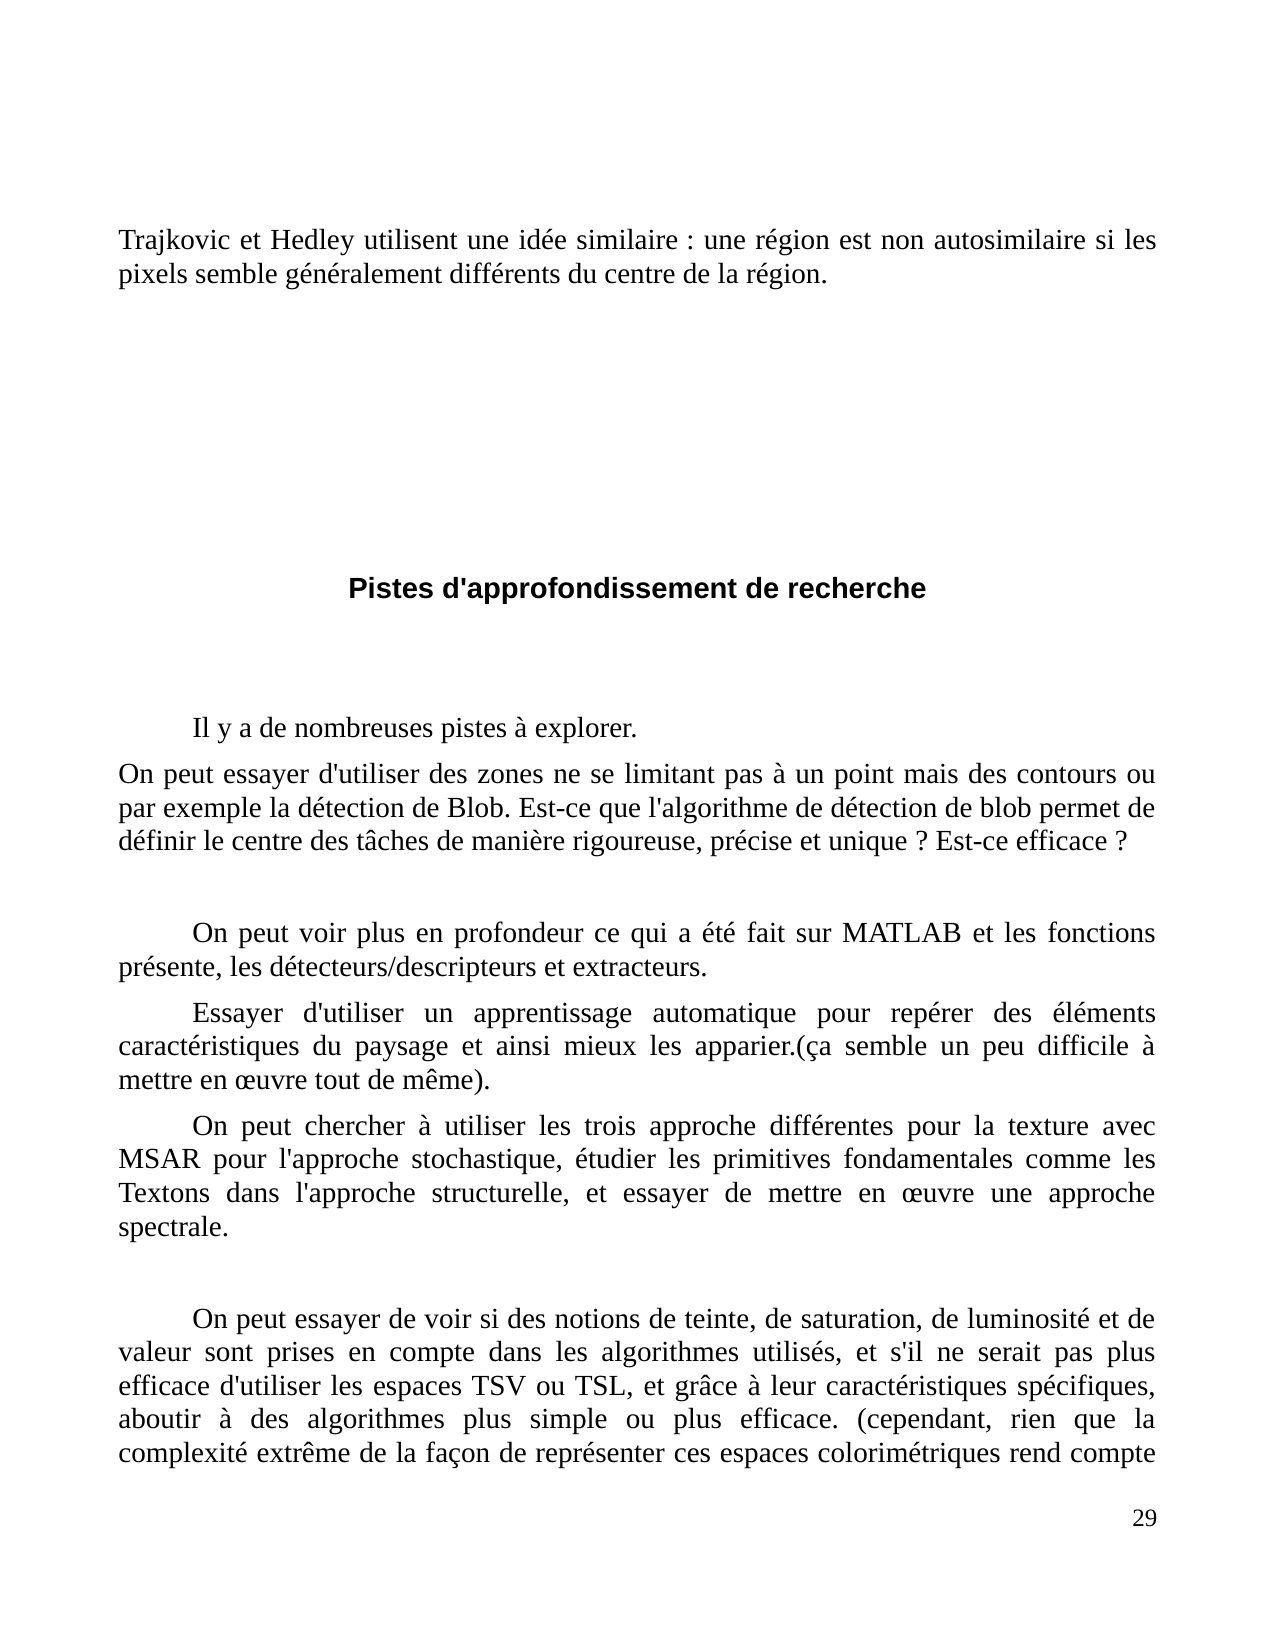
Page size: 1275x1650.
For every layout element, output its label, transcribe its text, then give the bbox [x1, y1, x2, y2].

text On peut voir plus en profondeur ce qui a été fait sur MATLAB et les fonctions présente, les détecteurs/descripteurs et extracteurs. [118, 915, 1157, 982]
text On peut essayer d'utiliser des zones ne se limitant pas à un point mais des contours ou par exemple la détection de Blob. Est-ce que l'algorithme de détection de blob permet de définir le centre des tâches de manière rigoureuse, précise et unique ? Est-ce efficace ? [118, 756, 1157, 857]
text On peut chercher à utiliser les trois approche différentes pour la texture avec MSAR pour l'approche stochastique, étudier les primitives fondamentales comme les Textons dans l'approche structurelle, et essayer de mettre en œuvre une approche spectrale. [118, 1108, 1157, 1242]
text On peut essayer de voir si des notions de teinte, de saturation, de luminosité et de valeur sont prises en compte dans les algorithmes utilisés, et s'il ne serait pas plus efficace d'utiliser les espaces TSV ou TSL, et grâce à leur caractéristiques spécifiques, aboutir à des algorithmes plus simple ou plus efficace. (cependant, rien que la complexité extrême de la façon de représenter ces espaces colorimétriques rend compte [118, 1301, 1157, 1468]
text Trajkovic et Hedley utilisent une idée similaire : une région est non autosimilaire si les pixels semble généralement différents du centre de la région. [118, 222, 1157, 289]
text Essayer d'utiliser un apprentissage automatique pour repérer des éléments caractéristiques du paysage et ainsi mieux les apparier.(ça semble un peu difficile à mettre en œuvre tout de même). [118, 995, 1157, 1096]
subtitle Pistes d'approfondissement de recherche [118, 572, 1157, 605]
text Il y a de nombreuses pistes à explorer. [118, 710, 1157, 744]
